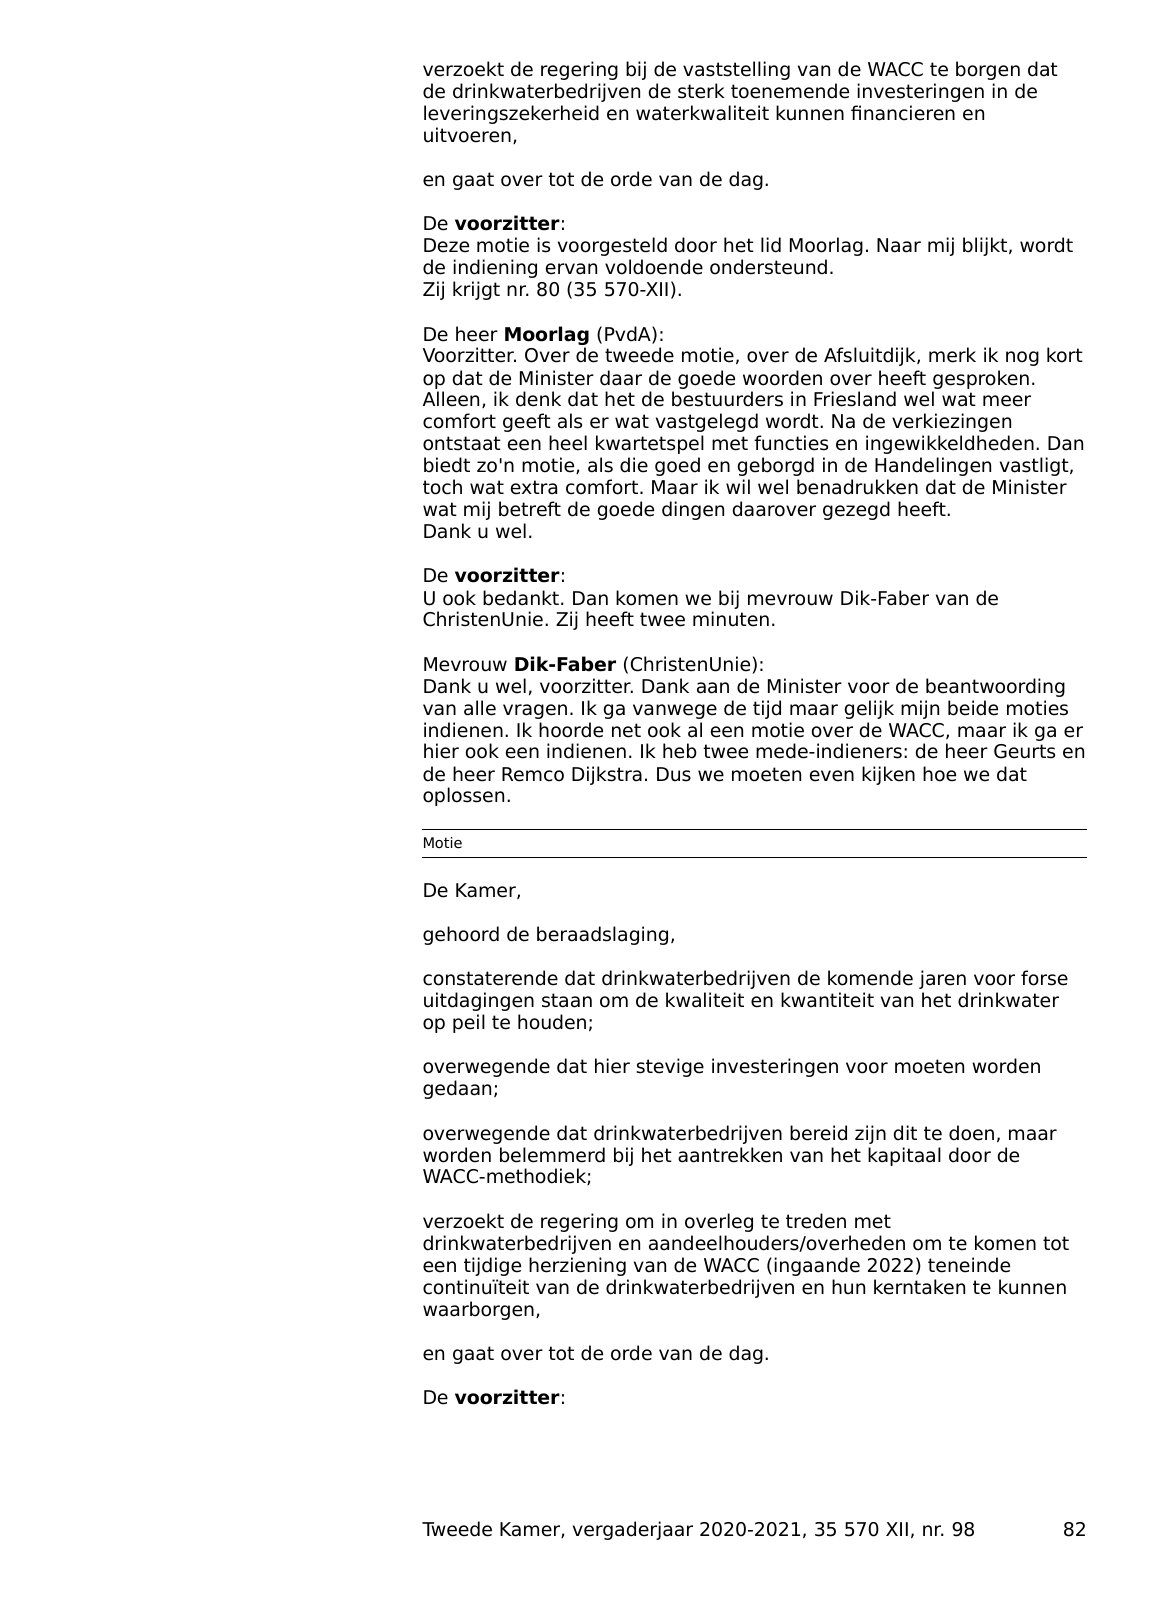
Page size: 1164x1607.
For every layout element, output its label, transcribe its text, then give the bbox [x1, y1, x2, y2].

text overwegende dat hier stevige investeringen voor moeten worden gedaan; [422, 1056, 1087, 1100]
text en gaat over tot de orde van de dag. [422, 1343, 1087, 1365]
text De voorzitter: [422, 1387, 1087, 1409]
text overwegende dat drinkwaterbedrijven bereid zijn dit te doen, maar worden belemmerd bij het aantrekken van het kapitaal door de WACC-methodiek; [422, 1122, 1087, 1188]
text Dank u wel. [422, 521, 1087, 543]
text De voorzitter: [422, 565, 1087, 587]
table_header Motie [422, 830, 1087, 857]
text De Kamer, [422, 880, 1087, 902]
text Zij krijgt nr. 80 (35 570-XII). [422, 279, 1087, 301]
text verzoekt de regering bij de vaststelling van de WACC te borgen dat de drinkwaterbedrijven de sterk toenemende investeringen in de leveringszekerheid en waterkwaliteit kunnen financieren en uitvoeren, [422, 59, 1087, 147]
text verzoekt de regering om in overleg te treden met drinkwaterbedrijven en aandeelhouders/overheden om te komen tot een tijdige herziening van de WACC (ingaande 2022) teneinde continuïteit van de drinkwaterbedrijven en hun kerntaken te kunnen waarborgen, [422, 1211, 1087, 1321]
text constaterende dat drinkwaterbedrijven de komende jaren voor forse uitdagingen staan om de kwaliteit en kwantiteit van het drinkwater op peil te houden; [422, 968, 1087, 1034]
text en gaat over tot de orde van de dag. [422, 169, 1087, 191]
text U ook bedankt. Dan komen we bij mevrouw Dik-Faber van de ChristenUnie. Zij heeft twee minuten. [422, 587, 1087, 631]
text Mevrouw Dik-Faber (ChristenUnie): [422, 653, 1087, 676]
text De voorzitter: [422, 213, 1087, 235]
text Dank u wel, voorzitter. Dank aan de Minister voor de beantwoording van alle vragen. Ik ga vanwege de tijd maar gelijk mijn beide moties indienen. Ik hoorde net ook al een motie over de WACC, maar ik ga er hier ook een indienen. Ik heb twee mede-indieners: de heer Geurts en de heer Remco Dijkstra. Dus we moeten even kijken hoe we dat oplossen. [422, 676, 1087, 807]
text Deze motie is voorgesteld door het lid Moorlag. Naar mij blijkt, wordt de indiening ervan voldoende ondersteund. [422, 235, 1087, 279]
text Voorzitter. Over de tweede motie, over de Afsluitdijk, merk ik nog kort op dat de Minister daar de goede woorden over heeft gesproken. Alleen, ik denk dat het de bestuurders in Friesland wel wat meer comfort geeft als er wat vastgelegd wordt. Na de verkiezingen ontstaat een heel kwartetspel met functies en ingewikkeldheden. Dan biedt zo'n motie, als die goed en geborgd in de Handelingen vastligt, toch wat extra comfort. Maar ik wil wel benadrukken dat de Minister wat mij betreft de goede dingen daarover gezegd heeft. [422, 345, 1087, 521]
text De heer Moorlag (PvdA): [422, 323, 1087, 345]
text gehoord de beraadslaging, [422, 924, 1087, 946]
